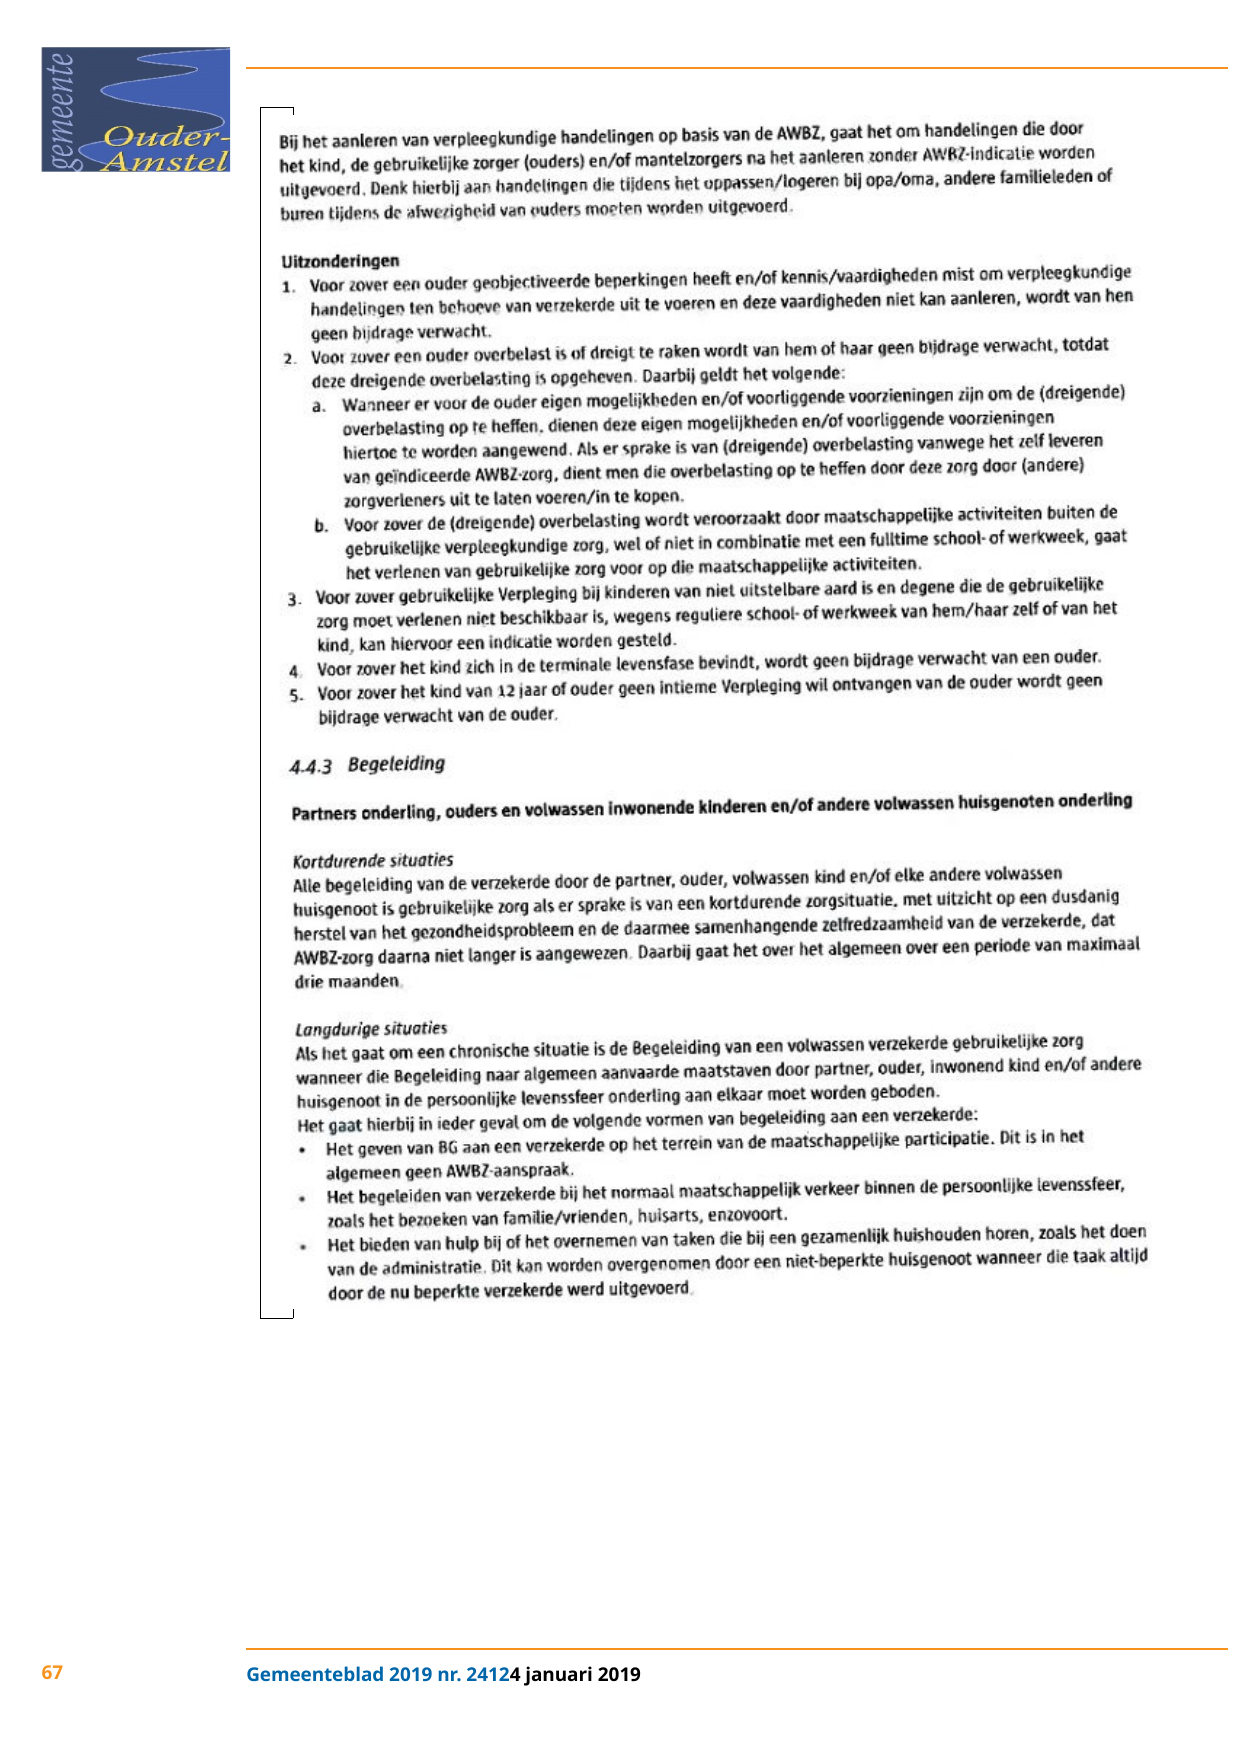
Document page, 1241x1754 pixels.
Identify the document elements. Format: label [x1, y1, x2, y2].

picture [268, 115, 1155, 1309]
picture [41, 47, 231, 172]
